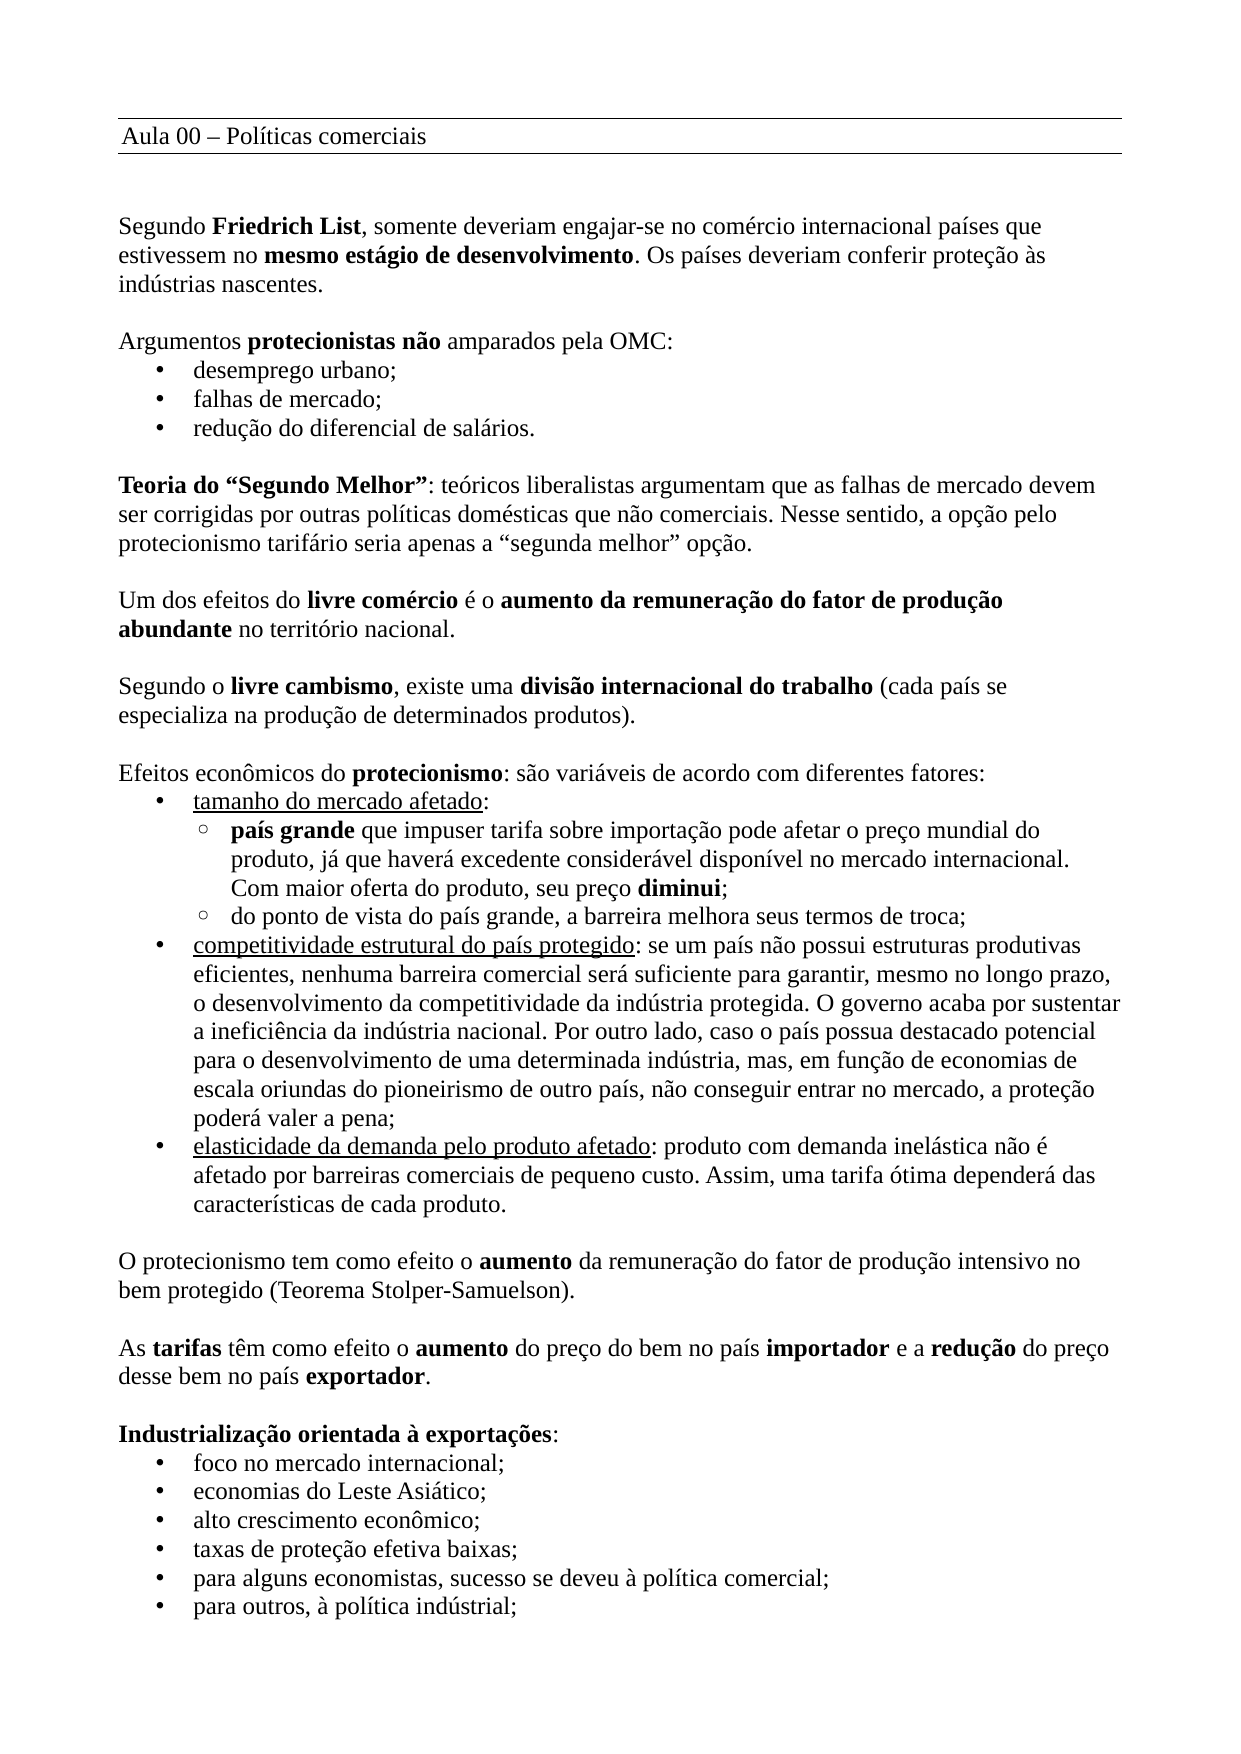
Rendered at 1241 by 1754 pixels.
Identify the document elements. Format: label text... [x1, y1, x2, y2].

list desemprego urbano; [156, 355, 1122, 384]
list para outros, à política indústrial; [156, 1591, 1122, 1620]
text Efeitos econômicos do protecionismo: são variáveis de acordo com diferentes fatores: [118, 758, 1122, 786]
list elasticidade da demanda pelo produto afetado: produto com demanda inelástica não é afetado por barreiras comerciais de pequeno custo. Assim, uma tarifa ótima dependerá das características de cada produto. [156, 1131, 1122, 1218]
list economias do Leste Asiático; [156, 1476, 1122, 1505]
text Industrialização orientada à exportações: [118, 1419, 1122, 1448]
list para alguns economistas, sucesso se deveu à política comercial; [156, 1563, 1122, 1591]
list redução do diferencial de salários. [156, 413, 1122, 441]
list competitividade estrutural do país protegido: se um país não possui estruturas produtivas eficientes, nenhuma barreira comercial será suficiente para garantir, mesmo no longo prazo, o desenvolvimento da competitividade da indústria protegida. O governo acaba por sustentar a ineficiência da indústria nacional. Por outro lado, caso o país possua destacado potencial para o desenvolvimento de uma determinada indústria, mas, em função de economias de escala oriundas do pioneirismo de outro país, não conseguir entrar no mercado, a proteção poderá valer a pena; [156, 930, 1122, 1131]
list falhas de mercado; [156, 384, 1122, 413]
list tamanho do mercado afetado: [156, 786, 1122, 815]
text Argumentos protecionistas não amparados pela OMC: [118, 326, 1122, 355]
text As tarifas têm como efeito o aumento do preço do bem no país importador e a redução do preço desse bem no país exportador. [118, 1333, 1122, 1390]
list taxas de proteção efetiva baixas; [156, 1534, 1122, 1563]
text Segundo Friedrich List, somente deveriam engajar-se no comércio internacional países que estivessem no mesmo estágio de desenvolvimento. Os países deveriam conferir proteção às indústrias nascentes. [118, 211, 1122, 298]
list foco no mercado internacional; [156, 1448, 1122, 1476]
text Teoria do “Segundo Melhor”: teóricos liberalistas argumentam que as falhas de mercado devem ser corrigidas por outras políticas domésticas que não comerciais. Nesse sentido, a opção pelo protecionismo tarifário seria apenas a “segunda melhor” opção. [118, 470, 1122, 556]
text Segundo o livre cambismo, existe uma divisão internacional do trabalho (cada país se especializa na produção de determinados produtos). [118, 671, 1122, 729]
list país grande que impuser tarifa sobre importação pode afetar o preço mundial do produto, já que haverá excedente considerável disponível no mercado internacional. Com maior oferta do produto, seu preço diminui; [193, 815, 1122, 901]
list alto crescimento econômico; [156, 1505, 1122, 1534]
text Um dos efeitos do livre comércio é o aumento da remuneração do fator de produção abundante no território nacional. [118, 585, 1122, 643]
list do ponto de vista do país grande, a barreira melhora seus termos de troca; [193, 901, 1122, 930]
text O protecionismo tem como efeito o aumento da remuneração do fator de produção intensivo no bem protegido (Teorema Stolper-Samuelson). [118, 1246, 1122, 1304]
